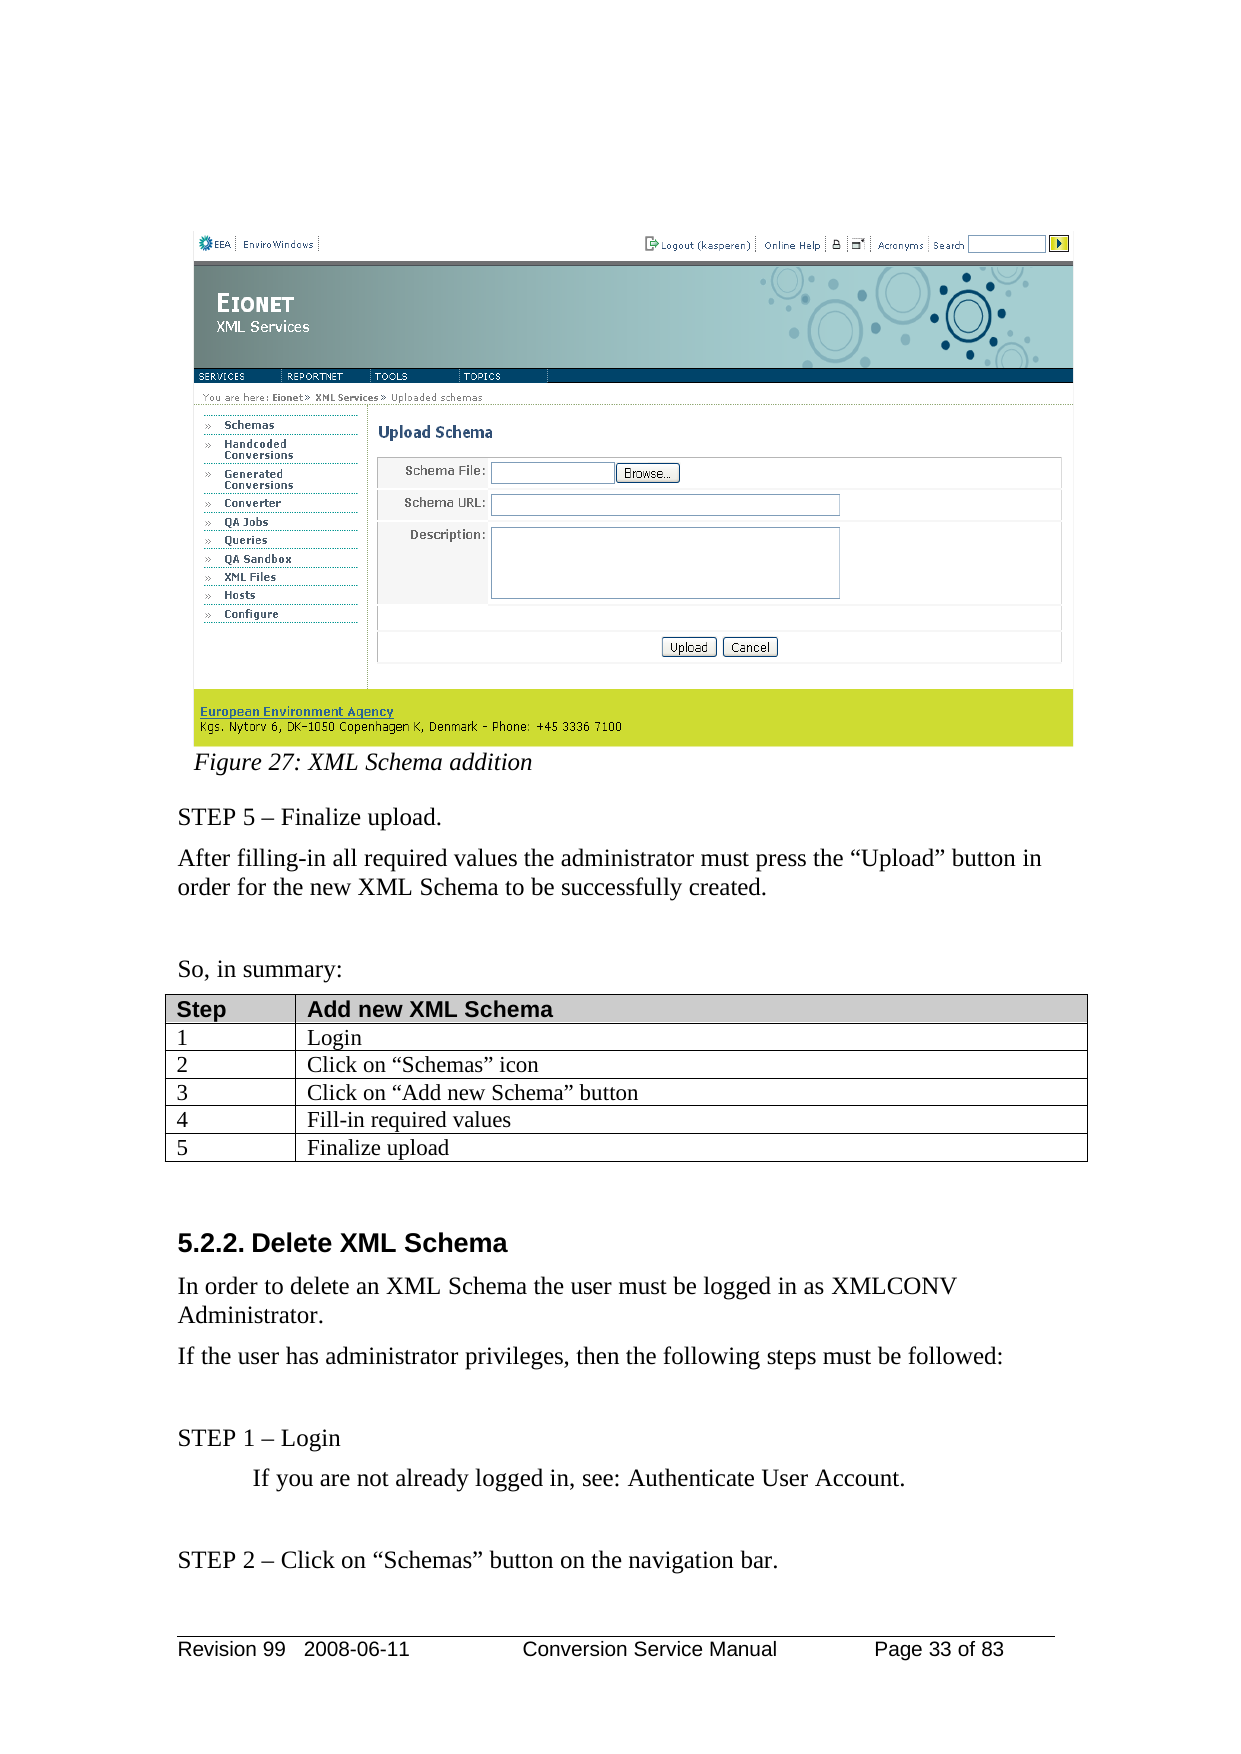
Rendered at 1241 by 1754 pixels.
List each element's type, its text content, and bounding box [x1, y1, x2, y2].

table_header Step [166, 995, 295, 1022]
text STEP 2 – Click on “Schemas” button on the navigation bar. [177, 1545, 1092, 1574]
table_header Add new XML Schema [296, 995, 1087, 1022]
table_cell Login [296, 1024, 1087, 1050]
text If the user has administrator privileges, then the following steps must be followed: [177, 1341, 1092, 1370]
table_cell 1 [166, 1024, 295, 1050]
table_cell Click on “Add new Schema” button [296, 1079, 1087, 1105]
text STEP 1 – Login [177, 1422, 1092, 1452]
table_cell 5 [166, 1134, 295, 1161]
table_cell 2 [166, 1051, 295, 1078]
text In order to delete an XML Schema the user must be logged in as XMLCONV Administrator. [177, 1271, 1092, 1329]
table_cell 3 [166, 1079, 295, 1105]
table_cell Fill-in required values [296, 1106, 1087, 1133]
table_cell Finalize upload [296, 1134, 1087, 1161]
text After filling-in all required values the administrator must press the “Upload” button in order for the new XML Schema to be successfully created. [177, 843, 1092, 901]
text Figure 27: XML Schema addition [194, 747, 1073, 776]
text If you are not already logged in, see: Authenticate User Account. [177, 1463, 1092, 1492]
table_cell 4 [166, 1106, 295, 1133]
subtitle Delete XML Schema [177, 1227, 1092, 1258]
text STEP 5 – Finalize upload. [177, 802, 1092, 831]
text So, in summary: [177, 953, 1092, 983]
table_cell Click on “Schemas” icon [296, 1051, 1087, 1078]
